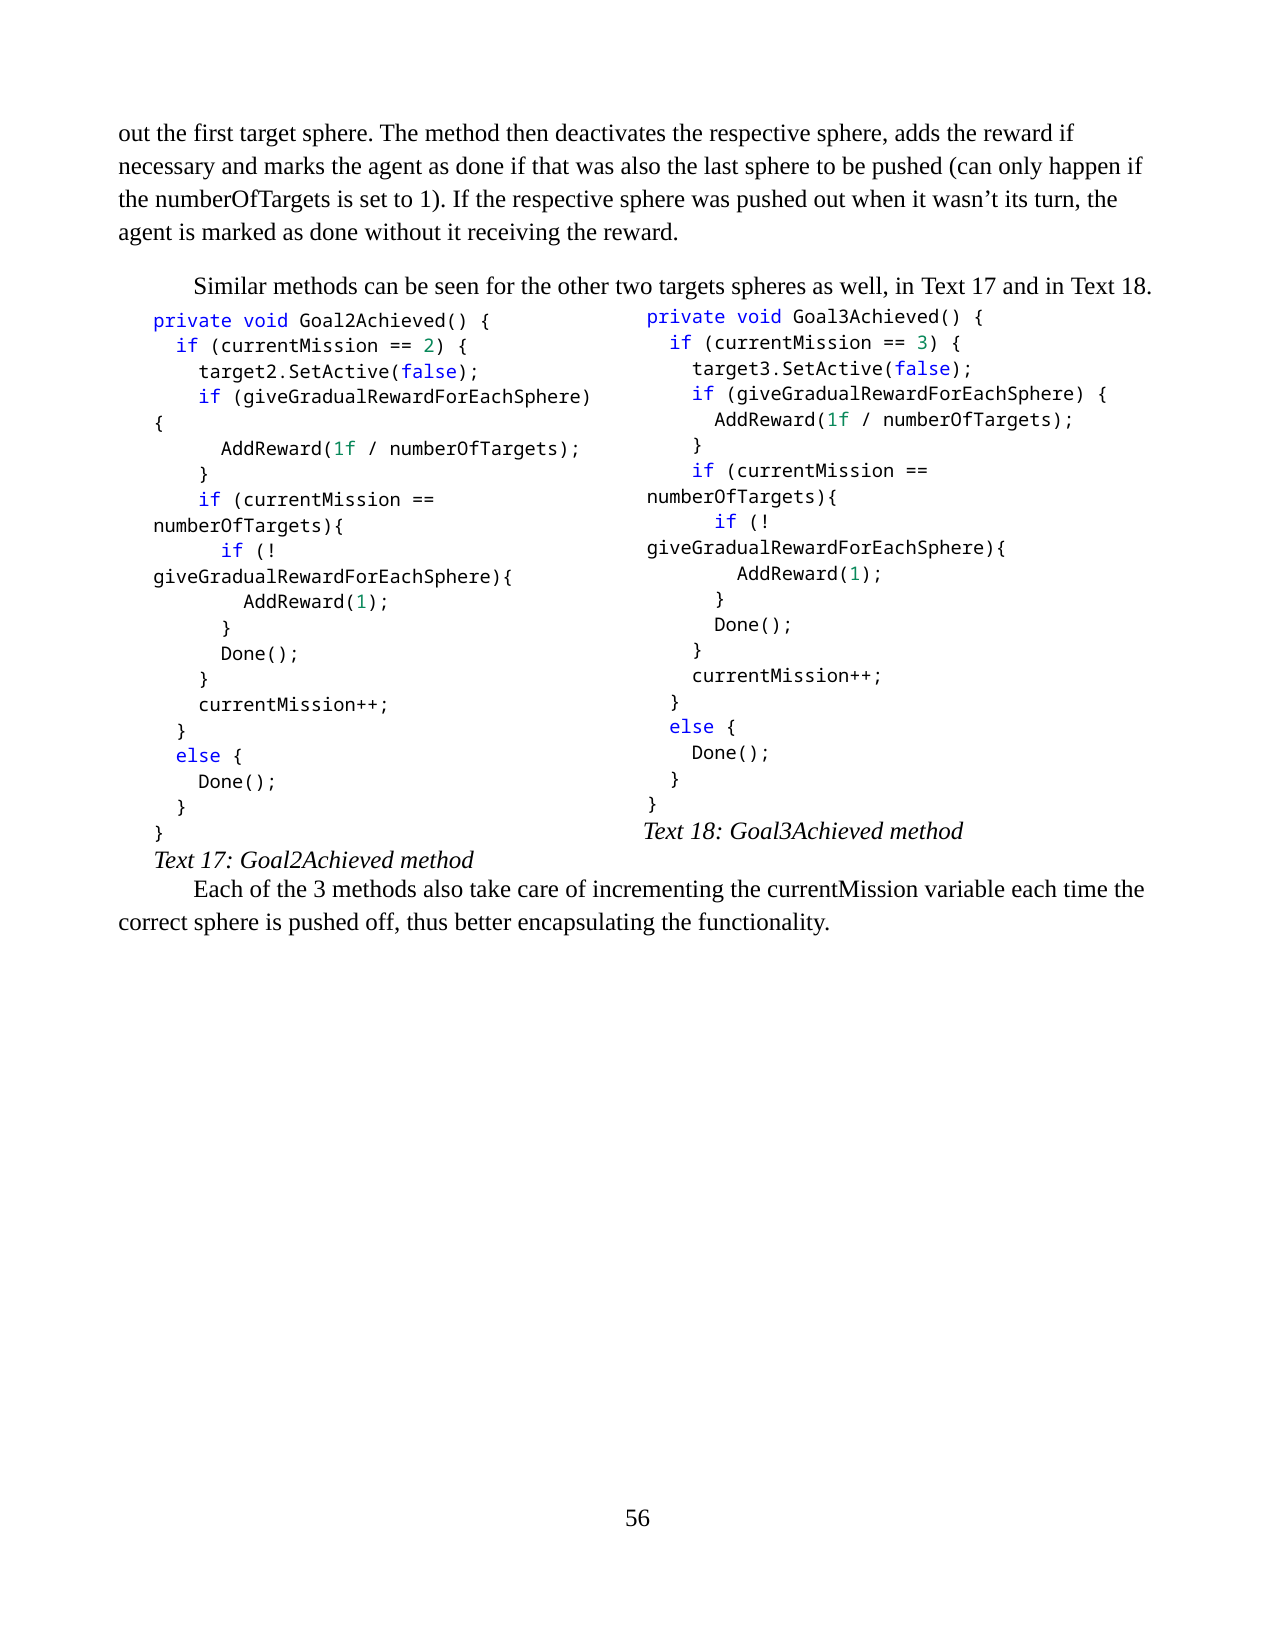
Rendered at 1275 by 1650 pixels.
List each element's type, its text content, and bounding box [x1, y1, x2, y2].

text [153, 301, 605, 313]
text Similar methods can be seen for the other two targets spheres as well, in Text 17 and in Text 18. [118, 271, 1157, 299]
text out the first target sphere. The method then deactivates the respective sphere, adds the reward if necessary and marks the agent as done if that was also the last sphere to be pushed (can only happen if the numberOfTargets is set to 1). If the respective sphere was pushed out when it wasn’t its turn, the agent is marked as done without it receiving the reward. [118, 118, 1157, 246]
text Text 17: Goal2Achieved method [153, 313, 605, 874]
text Text 18: Goal3Achieved method [643, 316, 1113, 845]
text Each of the 3 methods also take care of incrementing the currentMission variable each time the correct sphere is pushed off, thus better encapsulating the functionality. [118, 304, 1157, 936]
